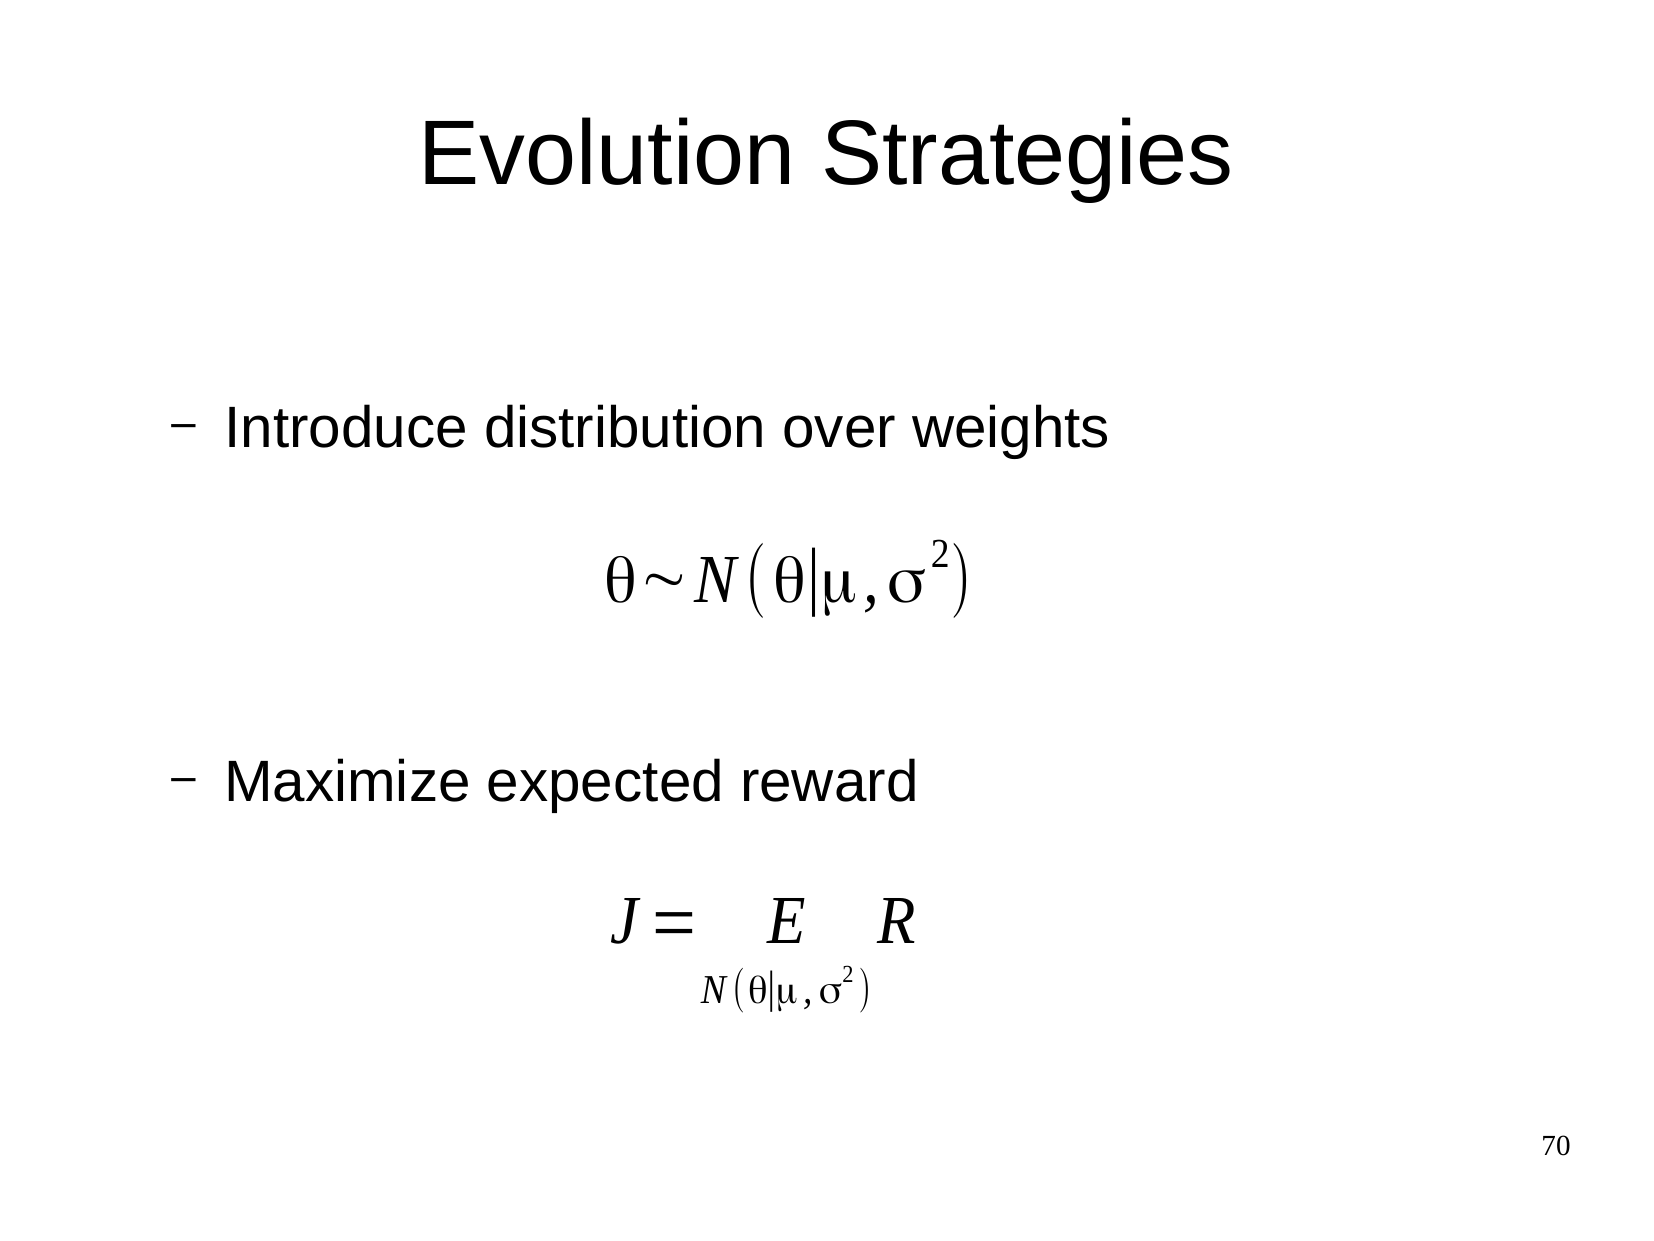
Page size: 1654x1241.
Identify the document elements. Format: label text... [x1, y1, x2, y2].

title Evolution Strategies [82, 49, 1571, 257]
chart [594, 883, 936, 1016]
list Introduce distribution over weights Maximize expected reward [82, 290, 1571, 1241]
chart [588, 528, 989, 621]
